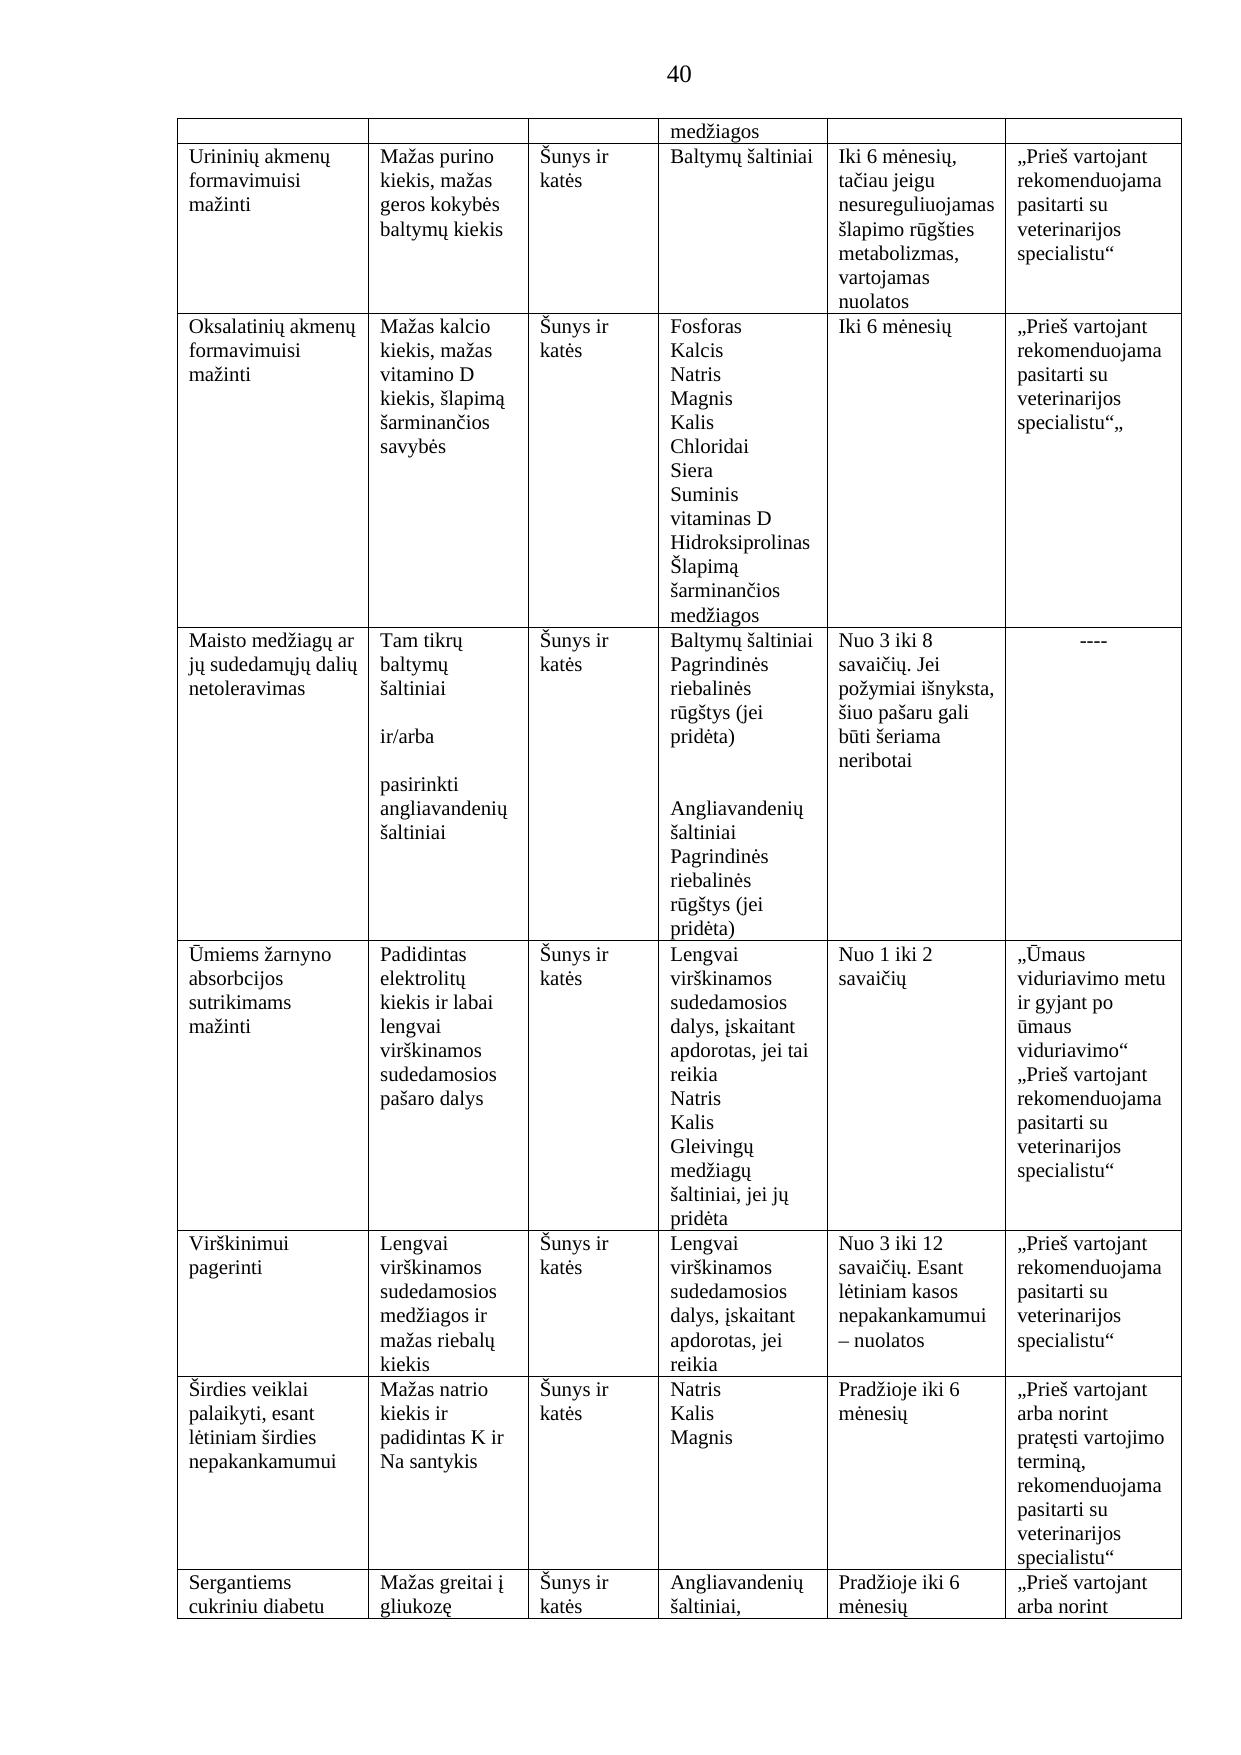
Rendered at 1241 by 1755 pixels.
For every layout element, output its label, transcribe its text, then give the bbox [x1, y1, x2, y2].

table_cell Angliavandenių šaltiniai, [659, 1570, 827, 1618]
table_cell „Ūmaus viduriavimo metu ir gyjant po ūmaus viduriavimo“ „Prieš vartojant rekomenduojama pasitarti su veterinarijos specialistu“ [1006, 941, 1181, 1230]
table_cell medžiagos [659, 119, 827, 143]
table_cell [828, 119, 1005, 143]
table_cell Pradžioje iki 6 mėnesių [828, 1377, 1005, 1569]
table_cell Lengvai virškinamos sudedamosios dalys, įskaitant apdorotas, jei tai reikia Natris Kalis Gleivingų medžiagų šaltiniai, jei jų pridėta [659, 941, 827, 1230]
table_cell „Prieš vartojant rekomenduojama pasitarti su veterinarijos specialistu“ [1006, 1231, 1181, 1376]
table_cell Iki 6 mėnesių [828, 314, 1005, 627]
table_cell Širdies veiklai palaikyti, esant lėtiniam širdies nepakankamumui [178, 1377, 368, 1569]
table_cell Oksalatinių akmenų formavimuisi mažinti [178, 314, 368, 627]
table_cell Padidintas elektrolitų kiekis ir labai lengvai virškinamos sudedamosios pašaro dalys [369, 941, 528, 1230]
table_cell „Prieš vartojant rekomenduojama pasitarti su veterinarijos specialistu“„ [1006, 314, 1181, 627]
table_cell Urininių akmenų formavimuisi mažinti [178, 144, 368, 313]
table_cell Nuo 3 iki 12 savaičių. Esant lėtiniam kasos nepakankamumui – nuolatos [828, 1231, 1005, 1376]
table_cell Šunys ir katės [529, 1231, 658, 1376]
table_cell Šunys ir katės [529, 144, 658, 313]
table_cell [178, 119, 368, 143]
table_cell Sergantiems cukriniu diabetu [178, 1570, 368, 1618]
table_cell Nuo 1 iki 2 savaičių [828, 941, 1005, 1230]
table_cell [1006, 119, 1181, 143]
table_cell Lengvai virškinamos sudedamosios medžiagos ir mažas riebalų kiekis [369, 1231, 528, 1376]
table_cell Iki 6 mėnesių, tačiau jeigu nesureguliuojamas šlapimo rūgšties metabolizmas, vartojamas nuolatos [828, 144, 1005, 313]
table_cell Mažas greitai į gliukozę [369, 1570, 528, 1618]
table_cell Šunys ir katės [529, 941, 658, 1230]
table_cell Mažas natrio kiekis ir padidintas K ir Na santykis [369, 1377, 528, 1569]
table_cell [369, 119, 528, 143]
table_cell Baltymų šaltiniai Pagrindinės riebalinės rūgštys (jei pridėta) Angliavandenių šaltiniai Pagrindinės riebalinės rūgštys (jei pridėta) [659, 628, 827, 940]
table_cell Mažas kalcio kiekis, mažas vitamino D kiekis, šlapimą šarminančios savybės [369, 314, 528, 627]
table_cell Lengvai virškinamos sudedamosios dalys, įskaitant apdorotas, jei reikia [659, 1231, 827, 1376]
table_cell Mažas purino kiekis, mažas geros kokybės baltymų kiekis [369, 144, 528, 313]
table_cell Pradžioje iki 6 mėnesių [828, 1570, 1005, 1618]
table_cell Šunys ir katės [529, 628, 658, 940]
table_cell Fosforas Kalcis Natris Magnis Kalis Chloridai Siera Suminis vitaminas D Hidroksiprolinas Šlapimą šarminančios medžiagos [659, 314, 827, 627]
table_cell [529, 119, 658, 143]
table_cell Baltymų šaltiniai [659, 144, 827, 313]
table_cell Šunys ir katės [529, 1570, 658, 1618]
table_cell Nuo 3 iki 8 savaičių. Jei požymiai išnyksta, šiuo pašaru gali būti šeriama neribotai [828, 628, 1005, 940]
table_cell „Prieš vartojant arba norint pratęsti vartojimo terminą, rekomenduojama pasitarti su veterinarijos specialistu“ [1006, 1377, 1181, 1569]
table_cell Maisto medžiagų ar jų sudedamųjų dalių netoleravimas [178, 628, 368, 940]
table_cell ---- [1006, 628, 1181, 940]
table_cell Virškinimui pagerinti [178, 1231, 368, 1376]
table_cell Šunys ir katės [529, 314, 658, 627]
table_cell „Prieš vartojant rekomenduojama pasitarti su veterinarijos specialistu“ [1006, 144, 1181, 313]
table_cell Ūmiems žarnyno absorbcijos sutrikimams mažinti [178, 941, 368, 1230]
table_cell „Prieš vartojant arba norint [1006, 1570, 1181, 1618]
table_cell Tam tikrų baltymų šaltiniai ir/arba pasirinkti angliavandenių šaltiniai [369, 628, 528, 940]
table_cell Šunys ir katės [529, 1377, 658, 1569]
table_cell Natris Kalis Magnis [659, 1377, 827, 1569]
